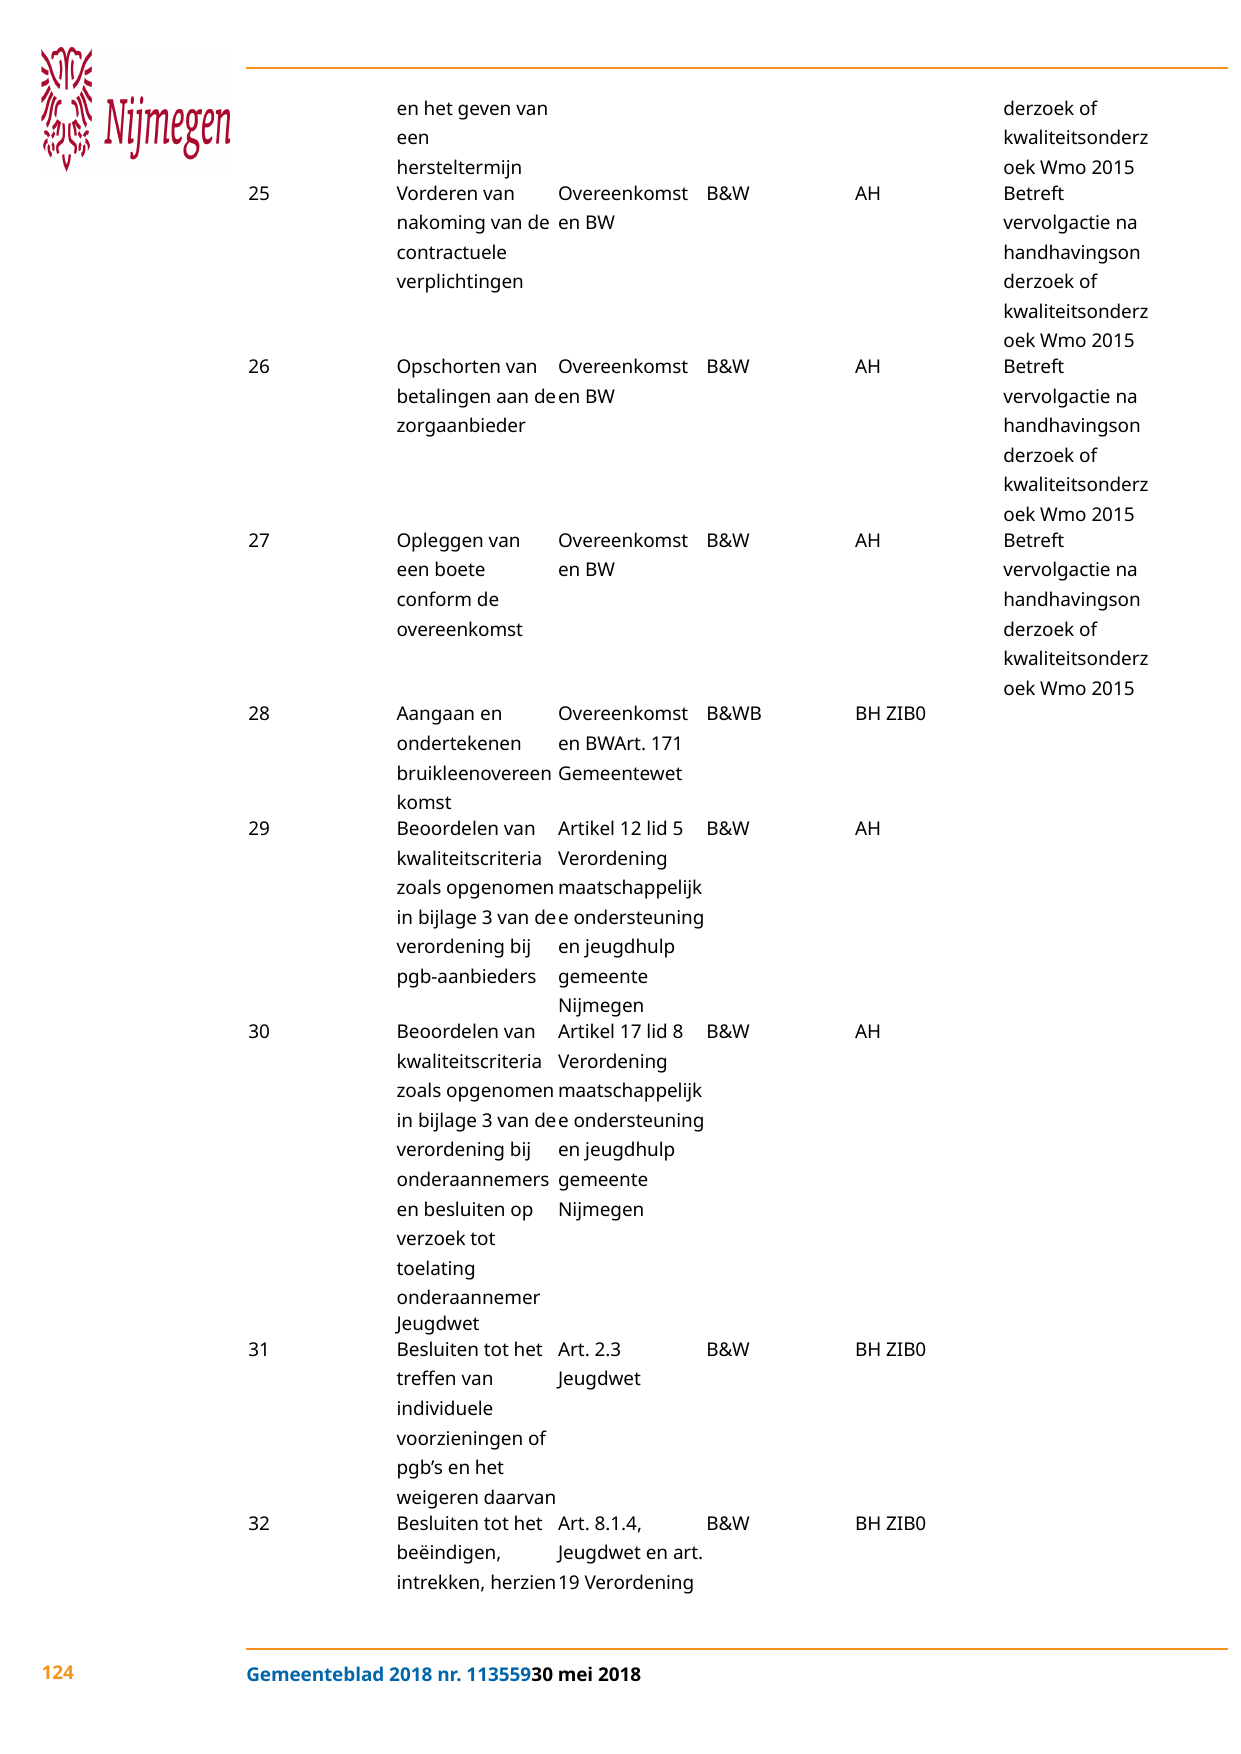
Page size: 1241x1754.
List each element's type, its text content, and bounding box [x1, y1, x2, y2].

table_cell AH [855, 353, 1003, 527]
table_cell 31 [248, 1336, 396, 1510]
table_cell Jeugdwet [396, 1310, 558, 1336]
table_cell en het geven van een hersteltermijn [396, 95, 558, 180]
table_cell B&W [706, 527, 855, 701]
table_cell Betreft vervolgactie na handhavingsonderzoek of kwaliteitsonderzoek Wmo 2015 [1003, 353, 1152, 527]
table_cell [706, 1310, 855, 1336]
table_cell Aangaan en ondertekenen bruikleenovereenkomst [396, 701, 558, 815]
table_cell Beoordelen van kwaliteitscriteria zoals opgenomen in bijlage 3 van de verordening bij onderaannemers en besluiten op verzoek tot toelating onderaannemer [396, 1018, 558, 1310]
table_cell B&W [706, 1510, 855, 1594]
table_cell Opschorten van betalingen aan de zorgaanbieder [396, 353, 558, 527]
table_cell B&W [706, 1018, 855, 1310]
table_cell [248, 1310, 396, 1336]
table_cell AH [855, 180, 1003, 353]
table_cell Overeenkomst en BW [558, 527, 706, 701]
table_cell [1003, 815, 1152, 1018]
table_cell [855, 95, 1003, 180]
table_cell [248, 95, 396, 180]
table_cell 30 [248, 1018, 396, 1310]
table_cell B&W [706, 1336, 855, 1510]
table_cell Overeenkomst en BW [558, 180, 706, 353]
table_cell Overeenkomst en BW [558, 353, 706, 527]
table_cell [1003, 1510, 1152, 1594]
table_cell derzoek of kwaliteitsonderzoek Wmo 2015 [1003, 95, 1152, 180]
table_cell AH [855, 527, 1003, 701]
picture [41, 47, 231, 172]
table_cell 26 [248, 353, 396, 527]
table_cell BH ZIB0 [855, 701, 1003, 815]
table_cell BH ZIB0 [855, 1336, 1003, 1510]
table_cell [1003, 1336, 1152, 1510]
table_cell Overeenkomst en BWArt. 171 Gemeentewet [558, 701, 706, 815]
table_cell [1003, 1310, 1152, 1336]
table_cell Betreft vervolgactie na handhavingsonderzoek of kwaliteitsonderzoek Wmo 2015 [1003, 527, 1152, 701]
table_cell 27 [248, 527, 396, 701]
table_cell B&W [706, 815, 855, 1018]
table_cell B&WB [706, 701, 855, 815]
table_cell Art. 8.1.4, Jeugdwet en art. 19 Verordening [558, 1510, 706, 1594]
table_cell BH ZIB0 [855, 1510, 1003, 1594]
table_cell [706, 95, 855, 180]
table_cell Artikel 12 lid 5 Verordening maatschappelijke ondersteuning en jeugdhulp gemeente Nijmegen [558, 815, 706, 1018]
table_cell [855, 1310, 1003, 1336]
table_cell AH [855, 815, 1003, 1018]
table_cell Opleggen van een boete conform de overeenkomst [396, 527, 558, 701]
table_cell AH [855, 1018, 1003, 1310]
table_cell B&W [706, 353, 855, 527]
table_cell Vorderen van nakoming van de contractuele verplichtingen [396, 180, 558, 353]
table_cell B&W [706, 180, 855, 353]
table_cell [1003, 1018, 1152, 1310]
table_cell [1003, 701, 1152, 815]
table_cell [558, 95, 706, 180]
table_cell Betreft vervolgactie na handhavingsonderzoek of kwaliteitsonderzoek Wmo 2015 [1003, 180, 1152, 353]
table_cell Besluiten tot het treffen van individuele voorzieningen of pgb’s en het weigeren daarvan [396, 1336, 558, 1510]
table_cell Beoordelen van kwaliteitscriteria zoals opgenomen in bijlage 3 van de verordening bij pgb-aanbieders [396, 815, 558, 1018]
table_cell 29 [248, 815, 396, 1018]
table_cell Artikel 17 lid 8 Verordening maatschappelijke ondersteuning en jeugdhulp gemeente Nijmegen [558, 1018, 706, 1310]
table_cell Besluiten tot het beëindigen, intrekken, herzien [396, 1510, 558, 1594]
table_cell Art. 2.3 Jeugdwet [558, 1336, 706, 1510]
table_cell 25 [248, 180, 396, 353]
table_cell [558, 1310, 706, 1336]
table_cell 32 [248, 1510, 396, 1594]
table_cell 28 [248, 701, 396, 815]
